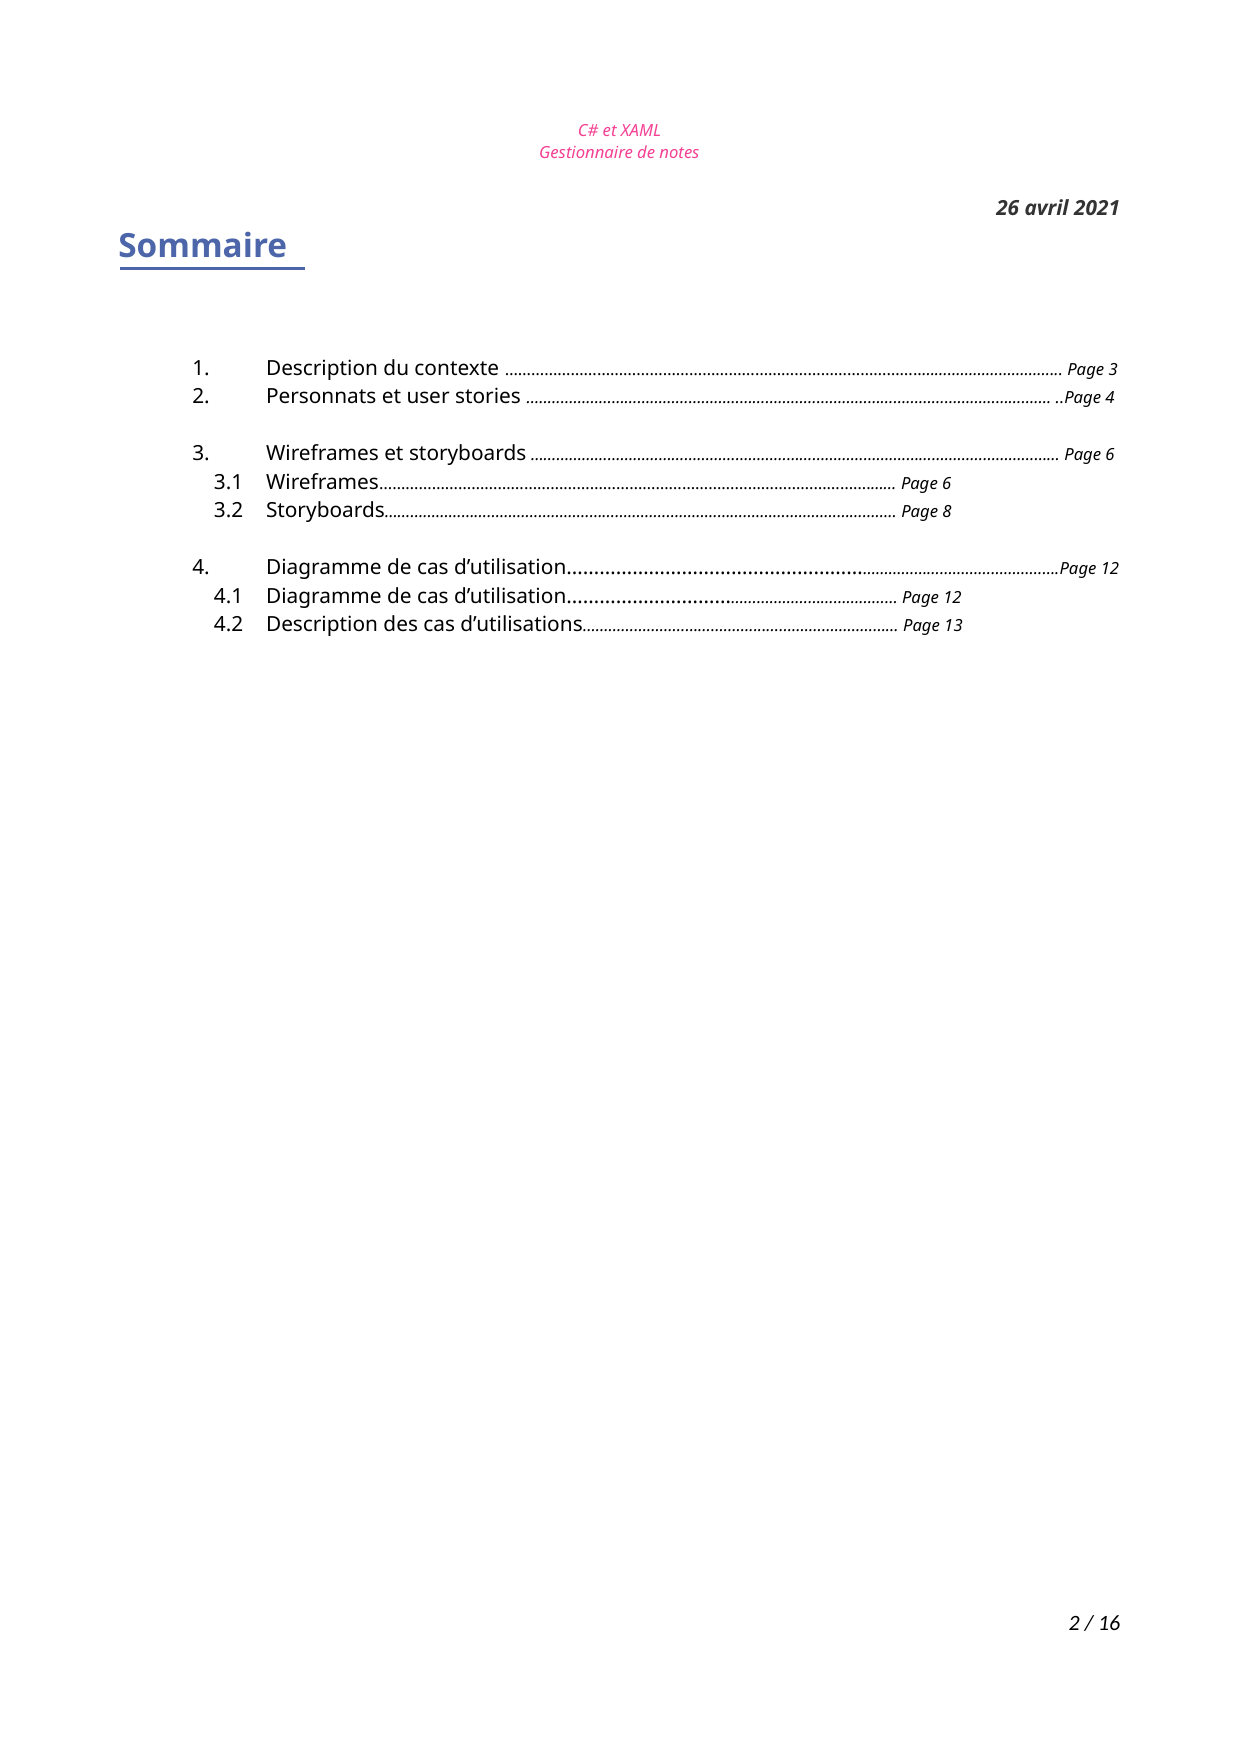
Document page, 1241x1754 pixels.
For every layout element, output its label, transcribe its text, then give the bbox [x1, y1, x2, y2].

text 3. Wireframes et storyboards …………………………………………………………………………….……………………………… Page 6 [118, 438, 1122, 467]
text 3.1 Wireframes………………………………………………………………………………………………….…… Page 6 [118, 467, 1122, 495]
text 1. Description du contexte …………………………………………………………………………………..…………………………... Page 3 [118, 353, 1122, 381]
text 4.1 Diagramme de cas d’utilisation…………………………………………………………… Page 12 [118, 581, 1122, 609]
text 4.2 Description des cas d’utilisations…………………………………....……….………………… Page 13 [118, 609, 1122, 638]
text 2. Personnats et user stories ..…………………………………………………………………………………………………………. ..Page 4 [118, 381, 1122, 410]
text 3.2 Storyboards…………………………………………………………………………….………………………….. Page 8 [118, 495, 1122, 524]
text 4. Diagramme de cas d’utilisation……………………………………………………………………………………….Page 12 [118, 552, 1122, 581]
text 26 avril 2021 [118, 193, 1122, 221]
text Sommaire [118, 221, 1122, 267]
